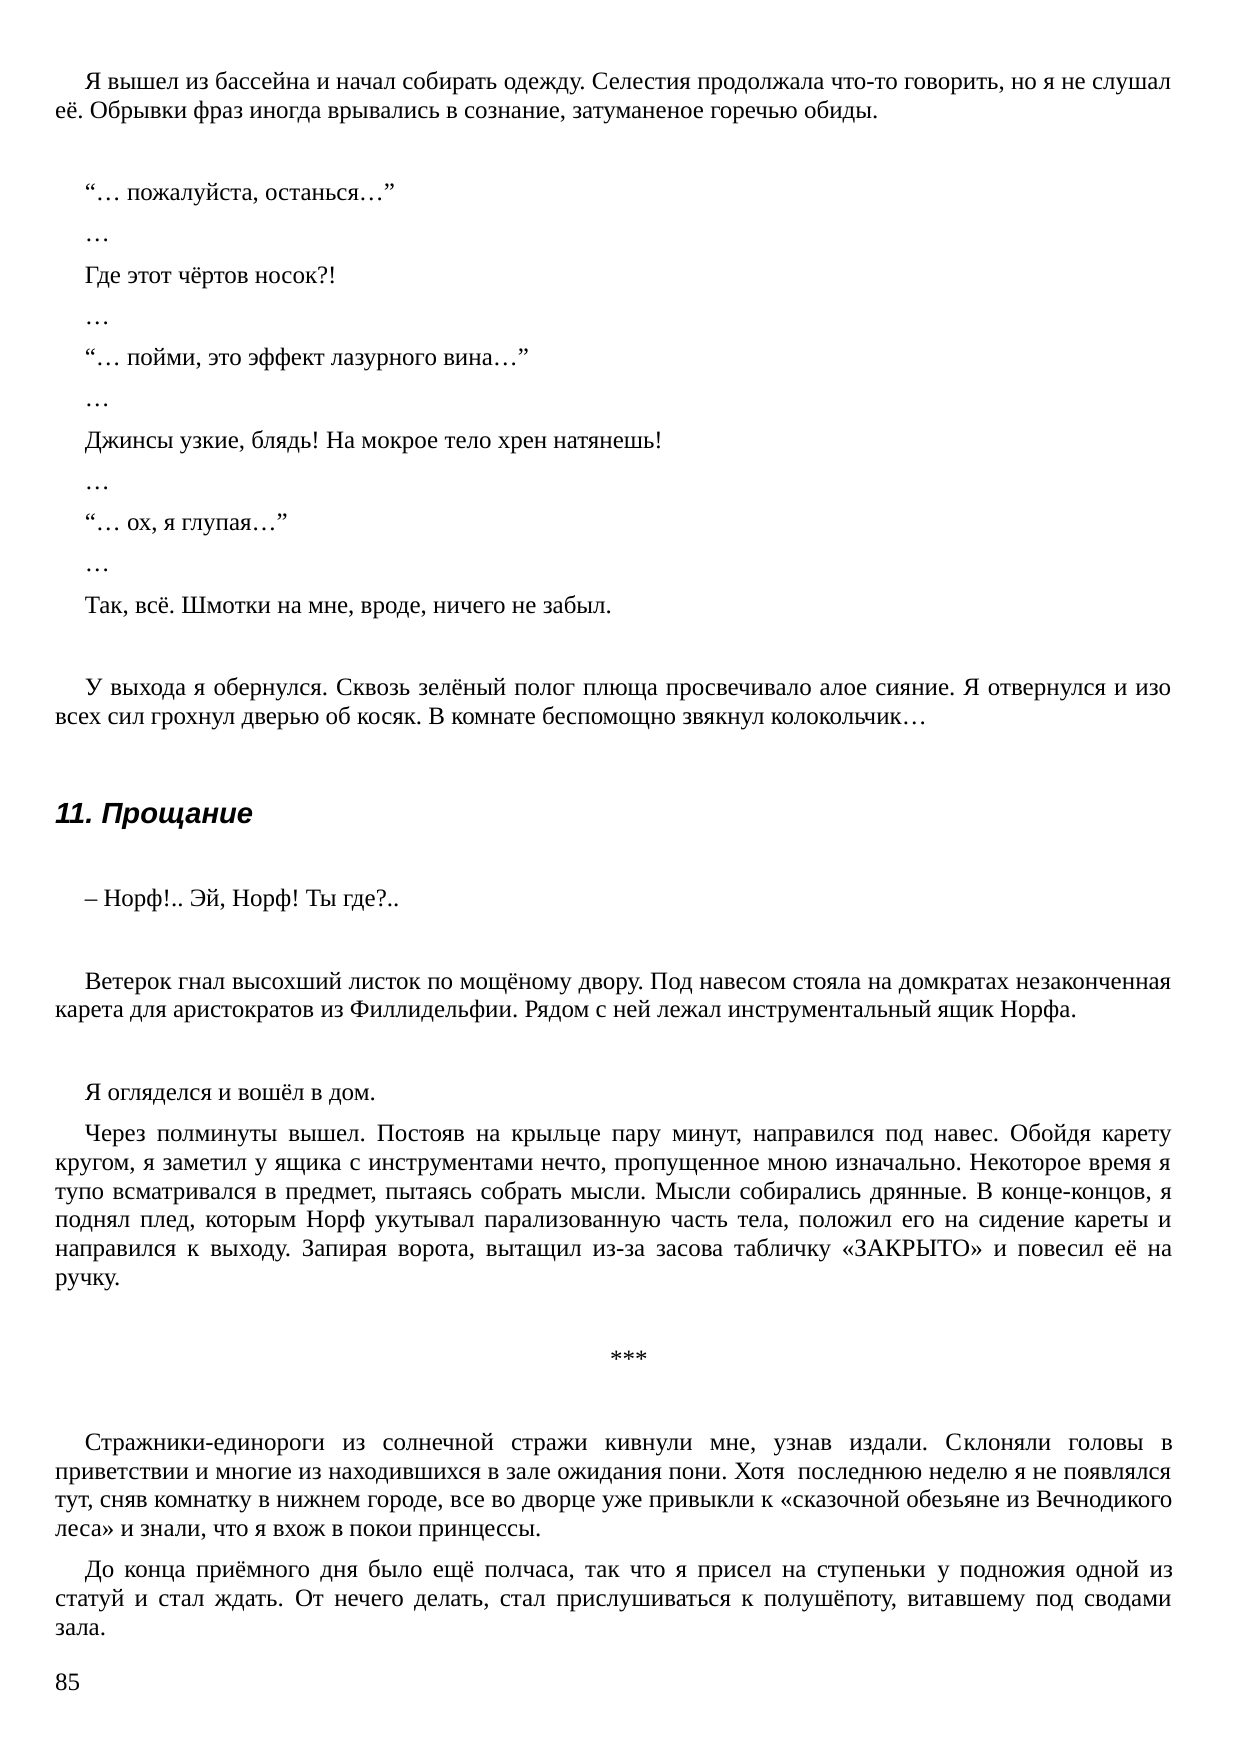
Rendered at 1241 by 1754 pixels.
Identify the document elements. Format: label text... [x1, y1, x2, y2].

text “… пойми, это эффект лазурного вина…” [55, 342, 1173, 371]
text Ветерок гнал высохший листок по мощёному двору. Под навесом стояла на домкратах незаконченная карета для аристократов из Филлидельфии. Рядом с ней лежал инструментальный ящик Норфа. [55, 966, 1173, 1023]
text … [55, 301, 1173, 330]
text … [55, 548, 1173, 577]
subtitle 11. Прощание [55, 796, 1173, 829]
text Через полминуты вышел. Постояв на крыльце пару минут, направился под навес. Обойдя карету кругом, я заметил у ящика с инструментами нечто, пропущенное мною изначально. Некоторое время я тупо всматривался в предмет, пытаясь собрать мысли. Мысли собирались дрянные. В конце-концов, я поднял плед, которым Норф укутывал парализованную часть тела, положил его на сидение кареты и направился к выходу. Запирая ворота, вытащил из-за засова табличку «ЗАКРЫТО» и повесил её на ручку. [55, 1118, 1173, 1291]
text Где этот чёртов носок?! [55, 260, 1173, 288]
text – Норф!.. Эй, Норф! Ты где?.. [55, 883, 1173, 912]
text “… пожалуйста, останься…” [55, 177, 1173, 206]
text … [55, 218, 1173, 247]
text До конца приёмного дня было ещё полчаса, так что я присел на ступеньки у подножия одной из статуй и стал ждать. От нечего делать, стал прислушиваться к полушёпоту, витавшему под сводами зала. [55, 1554, 1173, 1641]
text Стражники-единороги из солнечной стражи кивнули мне, узнав издали. Склоняли головы в приветствии и многие из находившихся в зале ожидания пони. Хотя последнюю неделю я не появлялся тут, сняв комнатку в нижнем городе, все во дворце уже привыкли к «сказочной обезьяне из Вечнодикого леса» и знали, что я вхож в покои принцессы. [55, 1427, 1173, 1542]
text Я огляделся и вошёл в дом. [55, 1077, 1173, 1106]
text Я вышел из бассейна и начал собирать одежду. Селестия продолжала что-то говорить, но я не слушал её. Обрывки фраз иногда врывались в сознание, затуманеное горечью обиды. [55, 66, 1173, 123]
text … [55, 466, 1173, 495]
text Так, всё. Шмотки на мне, вроде, ничего не забыл. [55, 590, 1173, 618]
text Джинсы узкие, блядь! На мокрое тело хрен натянешь! [55, 425, 1173, 453]
text У выхода я обернулся. Сквозь зелёный полог плюща просвечивало алое сияние. Я отвернулся и изо всех сил грохнул дверью об косяк. В комнате беспомощно звякнул колокольчик… [55, 672, 1173, 730]
text … [55, 383, 1173, 412]
text “… ох, я глупая…” [55, 507, 1173, 536]
text *** [55, 1344, 1173, 1373]
